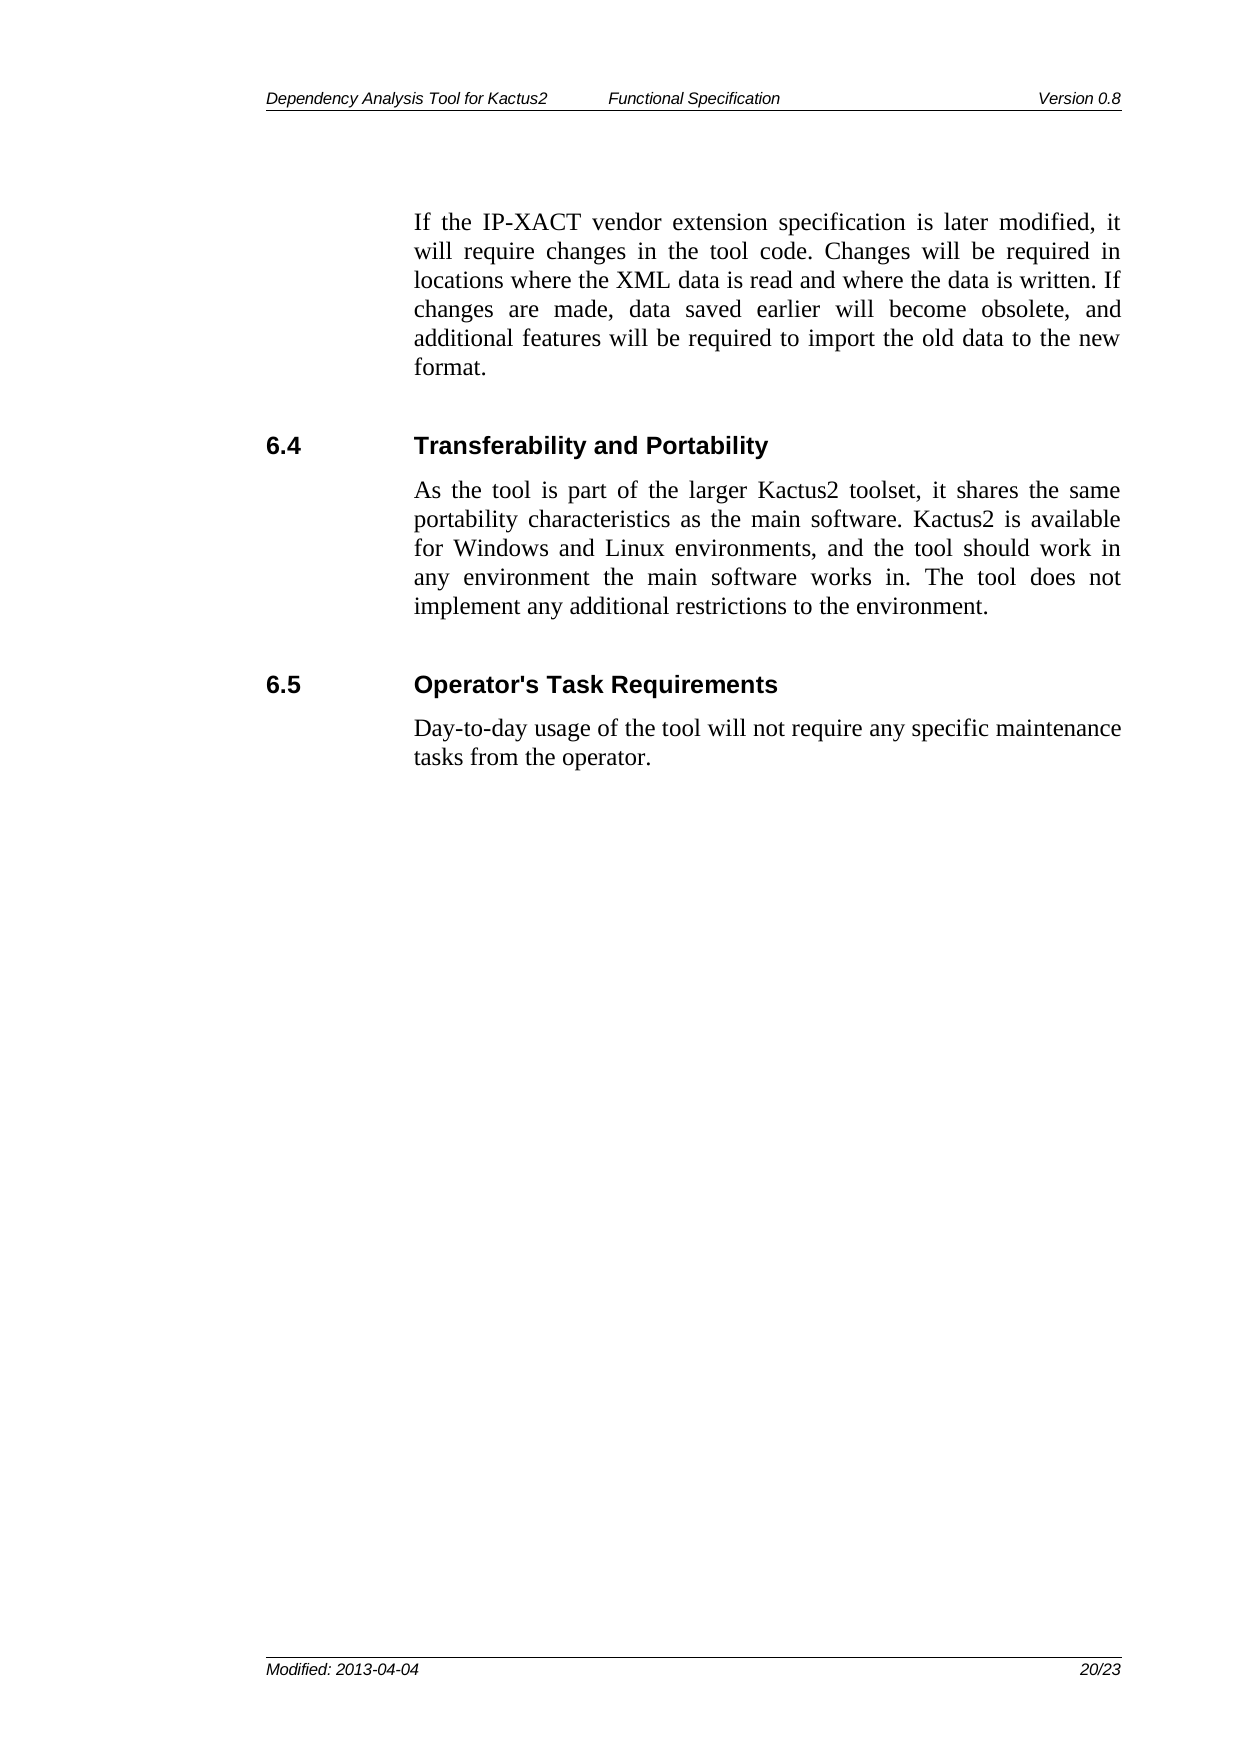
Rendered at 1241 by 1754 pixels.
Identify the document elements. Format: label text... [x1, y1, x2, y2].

subtitle Transferability and Portability [266, 431, 1122, 460]
text As the tool is part of the larger Kactus2 toolset, it shares the same portability characteristics as the main software. Kactus2 is available for Windows and Linux environments, and the tool should work in any environment the main software works in. The tool does not implement any additional restrictions to the environment. [413, 474, 1122, 620]
text Day-to-day usage of the tool will not require any specific maintenance tasks from the operator. [413, 713, 1122, 771]
text If the IP-XACT vendor extension specification is later modified, it will require changes in the tool code. Changes will be required in locations where the XML data is read and where the data is written. If changes are made, data saved earlier will become obsolete, and additional features will be required to import the old data to the new format. [413, 207, 1122, 381]
subtitle Operator's Task Requirements [266, 669, 1122, 699]
